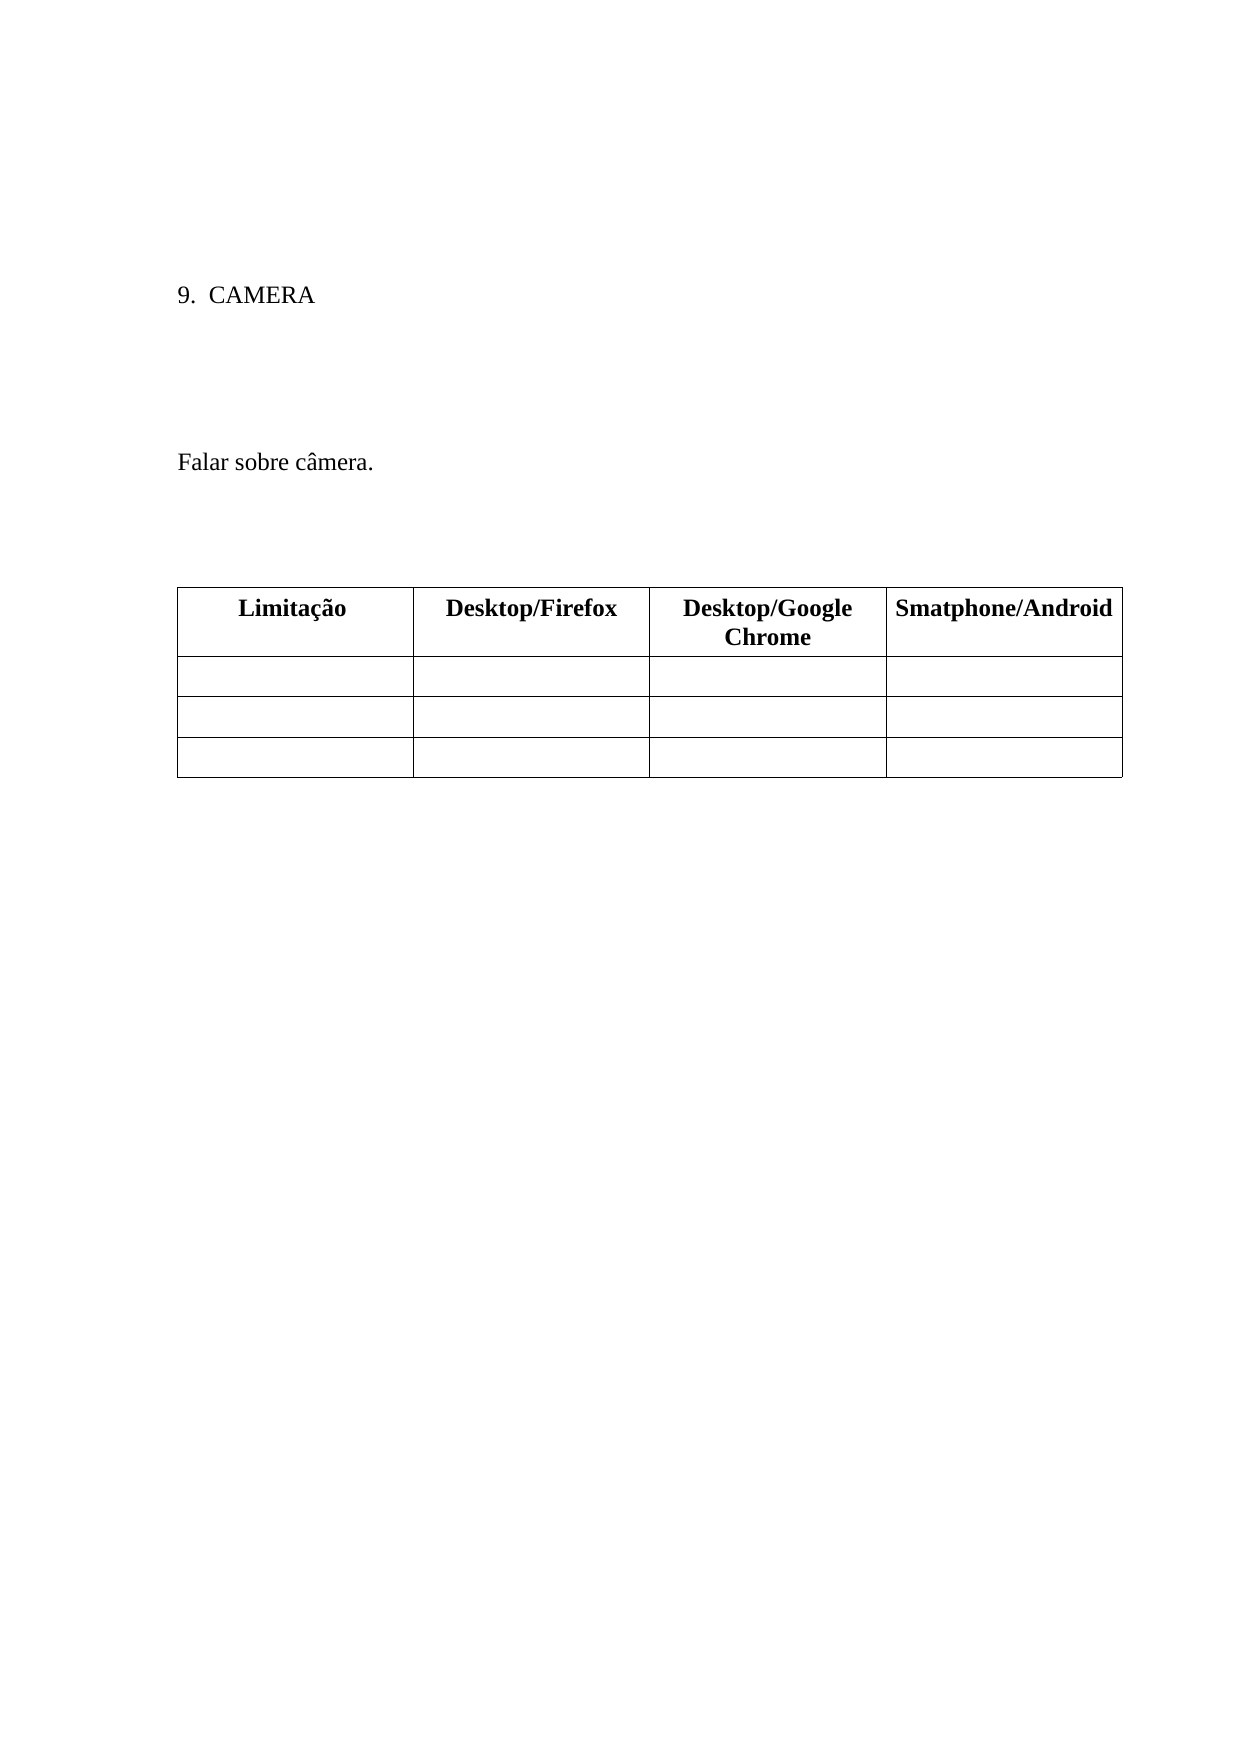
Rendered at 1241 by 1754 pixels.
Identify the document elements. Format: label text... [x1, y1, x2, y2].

table_cell [650, 697, 886, 737]
table_cell [650, 657, 886, 696]
text 9. CAMERA [177, 280, 1122, 309]
table_header Smatphone/Android [887, 588, 1122, 656]
table_cell [414, 697, 649, 737]
table_cell [178, 697, 413, 737]
table_cell [178, 738, 413, 777]
table_cell [414, 738, 649, 777]
table_header Limitação [178, 588, 413, 656]
table_cell [887, 657, 1122, 696]
table_header Desktop/Google Chrome [650, 588, 886, 656]
table_cell [178, 657, 413, 696]
text Falar sobre câmera. [177, 447, 1122, 476]
table_cell [414, 657, 649, 696]
table_cell [887, 697, 1122, 737]
table_header Desktop/Firefox [414, 588, 649, 656]
table_cell [650, 738, 886, 777]
table_cell [887, 738, 1122, 777]
